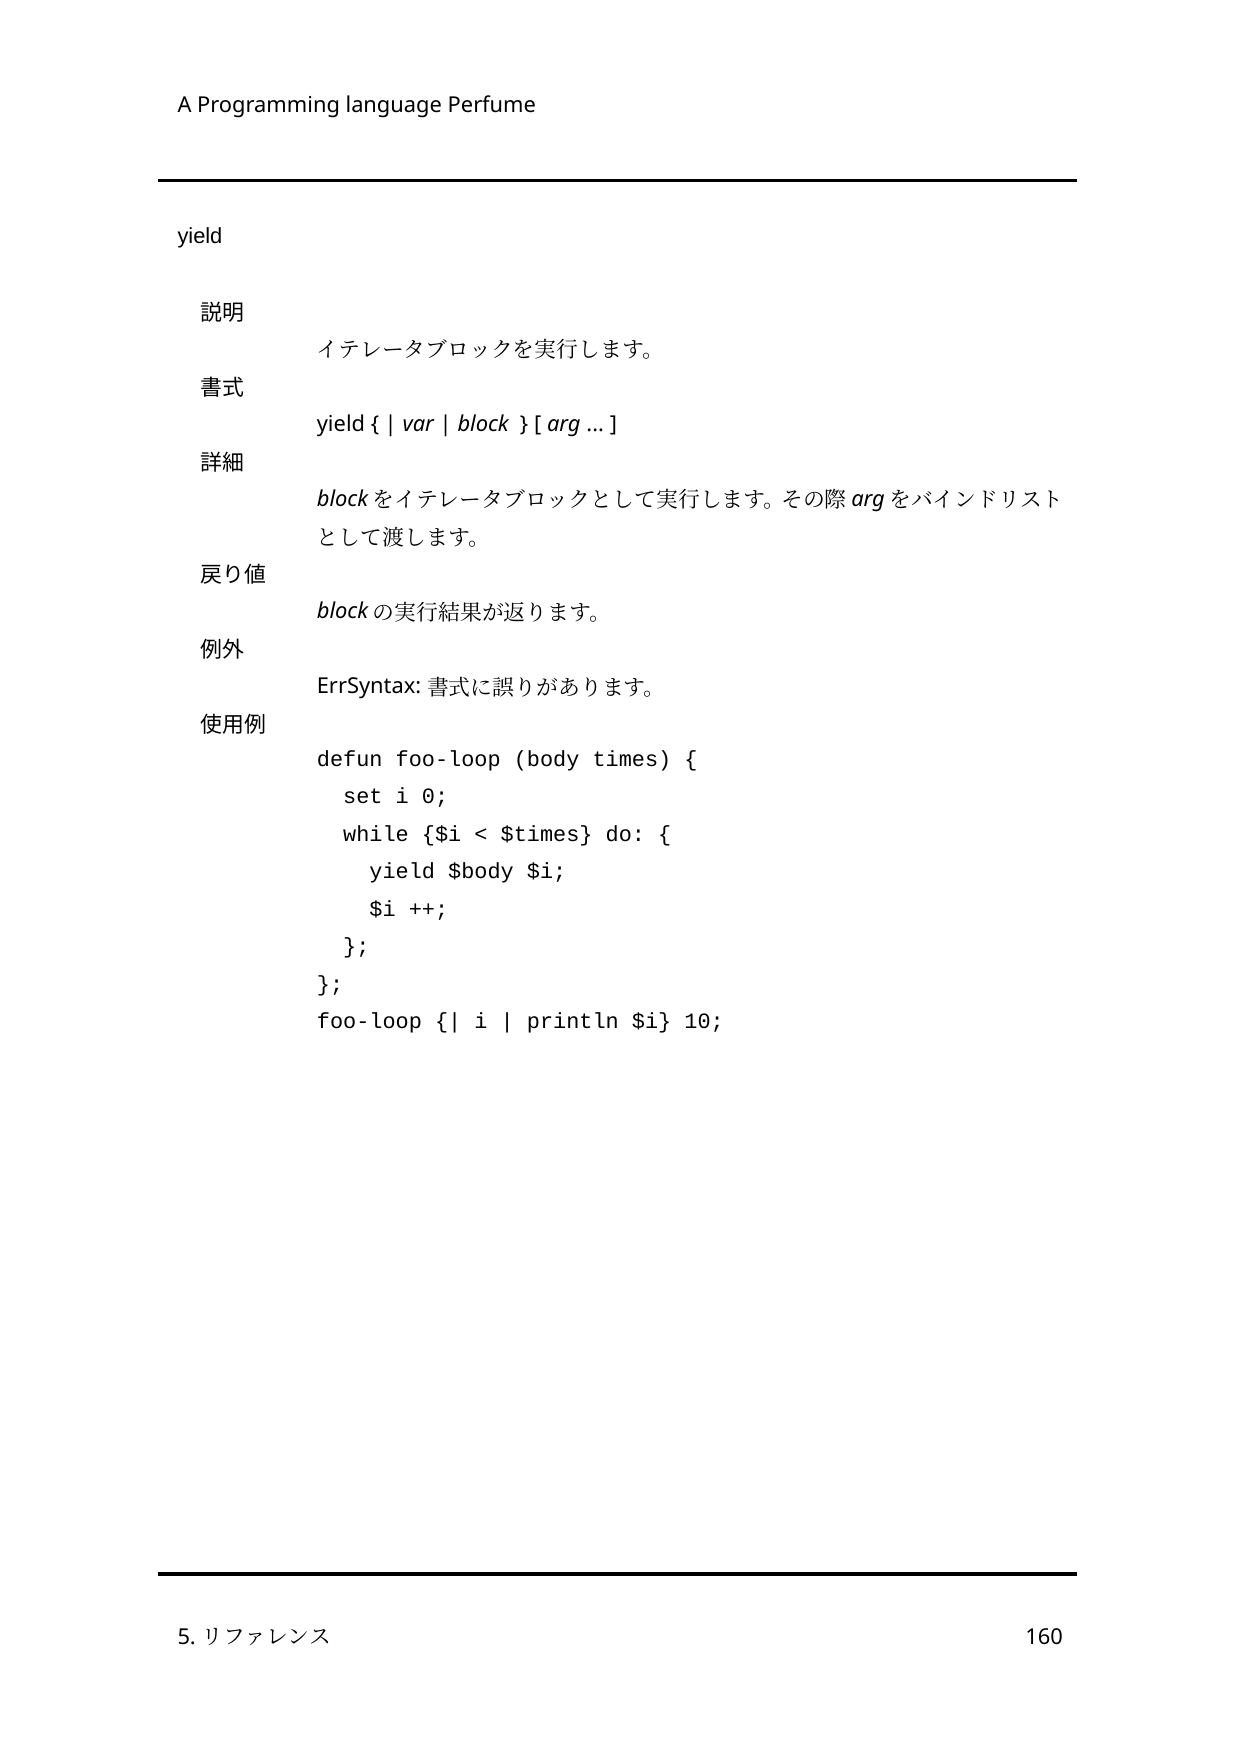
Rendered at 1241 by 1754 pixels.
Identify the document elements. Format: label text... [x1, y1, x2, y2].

table_cell 使用例 [200, 704, 317, 1042]
table_header イテレータブロックを実行します。 [317, 292, 1063, 367]
table_cell 書式 [200, 367, 317, 442]
table_cell 戻り値 [200, 554, 317, 629]
table_cell 例外 [200, 629, 317, 704]
table_cell defun foo-loop (body times) { set i 0; while {$i < $times} do: { yield $body $i; $i ++; }; }; foo-loop {| i | println $i} 10; [317, 704, 1063, 1042]
table_cell yield { | var | block } [ arg ... ] [317, 367, 1063, 442]
subtitle yield [177, 217, 1063, 254]
table_header 説明 [200, 292, 317, 367]
table_cell ErrSyntax: 書式に誤りがあります。 [317, 629, 1063, 704]
table_cell blockをイテレータブロックとして実行します。その際argをバインドリストとして渡します。 [317, 442, 1063, 554]
table_cell 詳細 [200, 442, 317, 554]
table_cell blockの実行結果が返ります。 [317, 554, 1063, 629]
